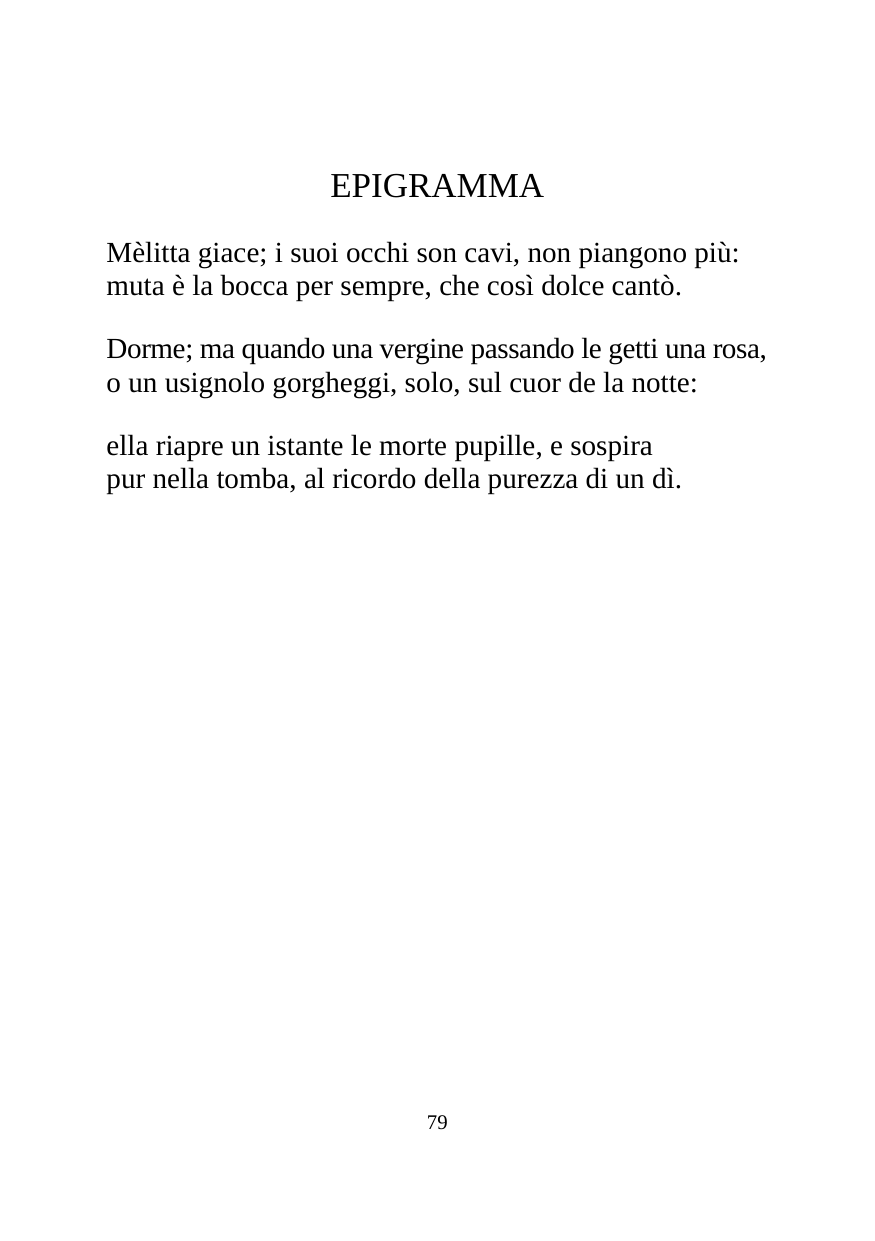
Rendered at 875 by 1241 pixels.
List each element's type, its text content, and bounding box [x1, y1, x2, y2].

text Mèlitta giace; i suoi occhi son cavi, non piangono più: muta è la bocca per sempre, che così dolce cantò. [106, 235, 768, 302]
text ella riapre un istante le morte pupille, e sospira pur nella tomba, al ricordo della purezza di un dì. [106, 428, 768, 495]
subtitle EPIGRAMMA [106, 165, 768, 206]
text Dorme; ma quando una vergine passando le getti una rosa, o un usignolo gorgheggi, solo, sul cuor de la notte: [106, 332, 768, 399]
